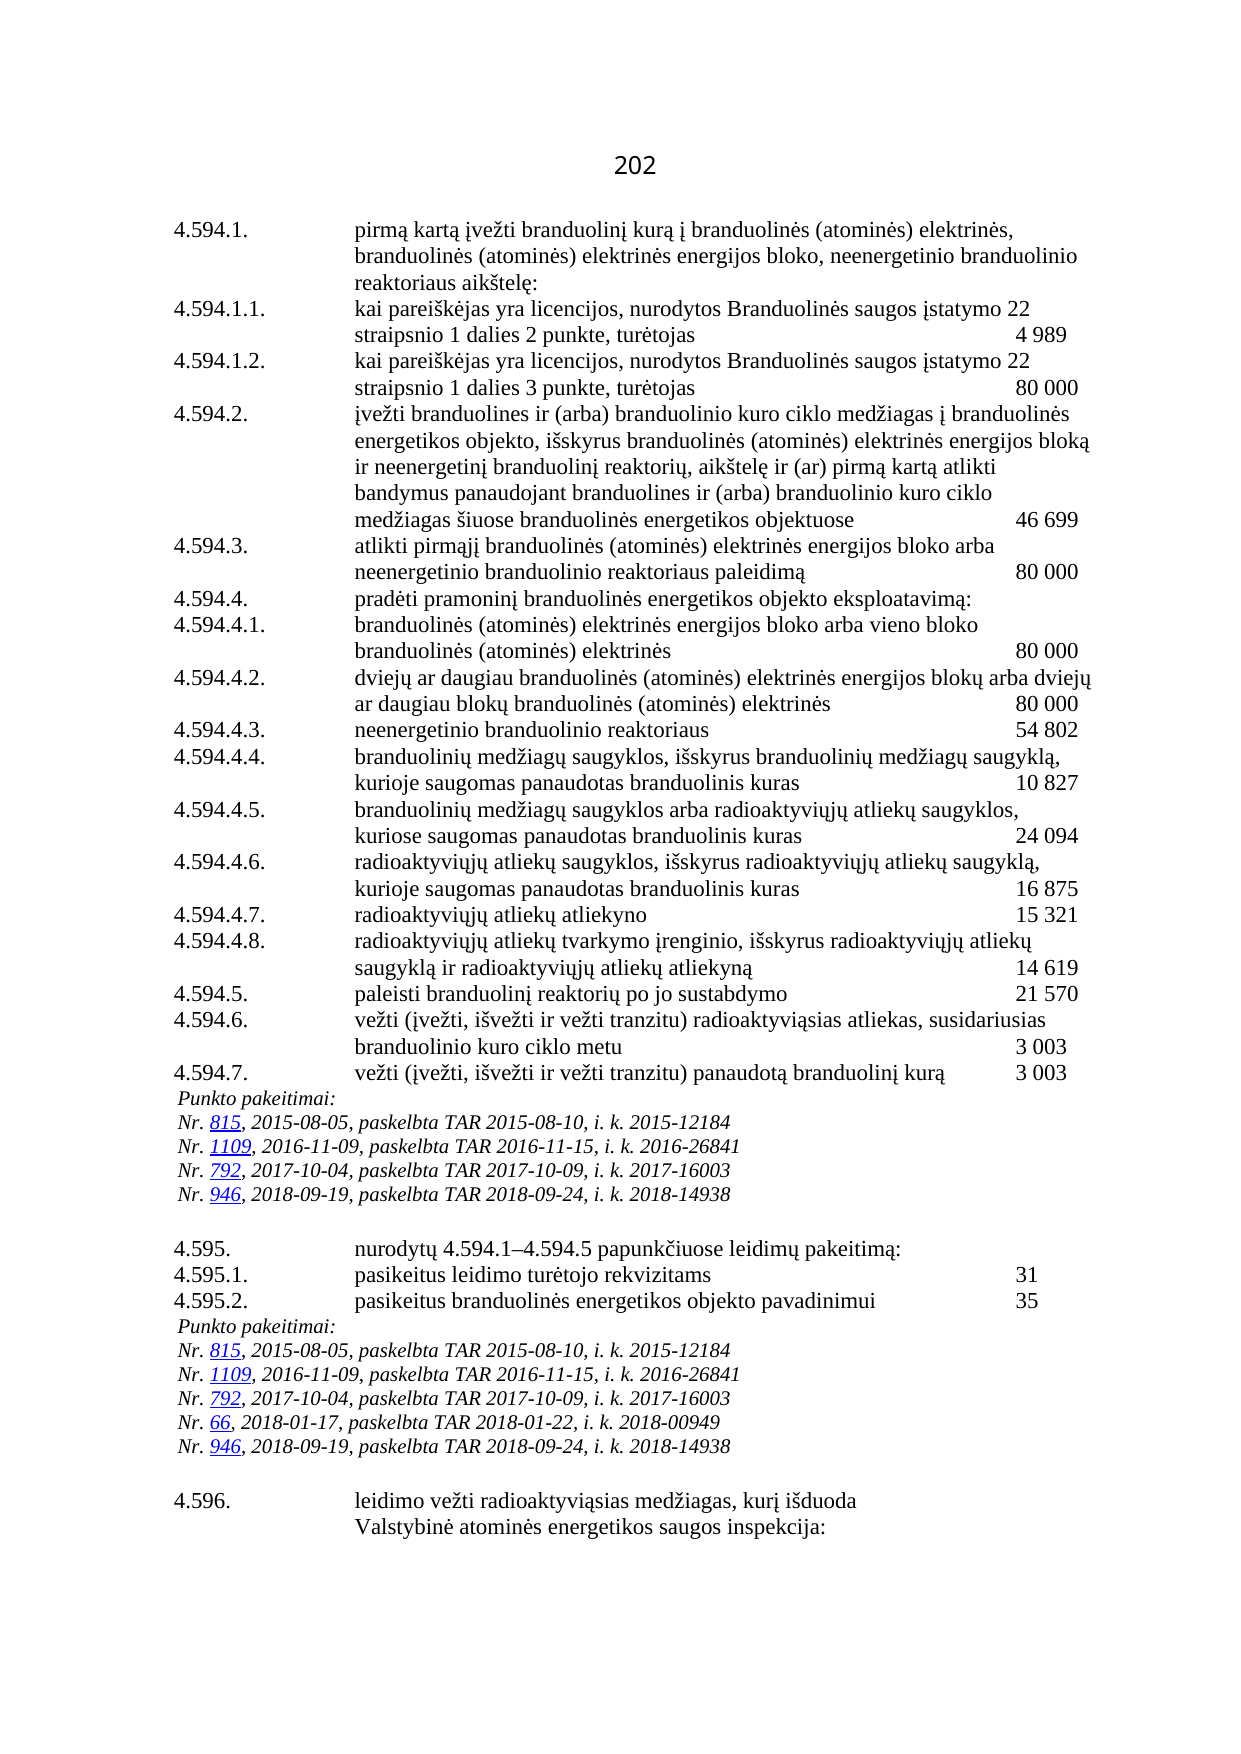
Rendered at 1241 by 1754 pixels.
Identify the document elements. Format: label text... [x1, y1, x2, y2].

text Nr. 1109, 2016-11-09, paskelbta TAR 2016-11-15, i. k. 2016-26841 [177, 1134, 1093, 1158]
text 4.594.1.1. kai pareiškėjas yra licencijos, nurodytos Branduolinės saugos įstatymo 22 straipsnio 1 dalies 2 punkte, turėtojas 4 989 [174, 295, 1093, 348]
text 4.594.4. pradėti pramoninį branduolinės energetikos objekto eksploatavimą: [174, 585, 1093, 611]
text 4.594.1.2. kai pareiškėjas yra licencijos, nurodytos Branduolinės saugos įstatymo 22 straipsnio 1 dalies 3 punkte, turėtojas 80 000 [174, 348, 1093, 400]
text 4.594.4.7. radioaktyviųjų atliekų atliekyno 15 321 [174, 901, 1093, 927]
text 4.594.4.5. branduolinių medžiagų saugyklos arba radioaktyviųjų atliekų saugyklos, kuriose saugomas panaudotas branduolinis kuras 24 094 [174, 796, 1093, 848]
text Punkto pakeitimai: [177, 1314, 1093, 1338]
text Nr. 66, 2018-01-17, paskelbta TAR 2018-01-22, i. k. 2018-00949 [177, 1410, 1093, 1434]
text Nr. 815, 2015-08-05, paskelbta TAR 2015-08-10, i. k. 2015-12184 [177, 1109, 1093, 1134]
text Nr. 1109, 2016-11-09, paskelbta TAR 2016-11-15, i. k. 2016-26841 [177, 1362, 1093, 1386]
text 4.594.4.8. radioaktyviųjų atliekų tvarkymo įrenginio, išskyrus radioaktyviųjų atliekų saugyklą ir radioaktyviųjų atliekų atliekyną 14 619 [174, 927, 1093, 980]
text 4.594.4.3. neenergetinio branduolinio reaktoriaus 54 802 [174, 717, 1093, 743]
text 4.594.7. vežti (įvežti, išvežti ir vežti tranzitu) panaudotą branduolinį kurą 3 003 [174, 1059, 1093, 1086]
text Nr. 815, 2015-08-05, paskelbta TAR 2015-08-10, i. k. 2015-12184 [177, 1338, 1093, 1362]
text 4.594.3. atlikti pirmąjį branduolinės (atominės) elektrinės energijos bloko arba neenergetinio branduolinio reaktoriaus paleidimą 80 000 [174, 532, 1093, 585]
text 4.594.6. vežti (įvežti, išvežti ir vežti tranzitu) radioaktyviąsias atliekas, susidariusias branduolinio kuro ciklo metu 3 003 [174, 1006, 1093, 1059]
text Nr. 792, 2017-10-04, paskelbta TAR 2017-10-09, i. k. 2017-16003 [177, 1386, 1093, 1410]
text 4.595.1. pasikeitus leidimo turėtojo rekvizitams 31 [174, 1261, 1093, 1287]
text Nr. 946, 2018-09-19, paskelbta TAR 2018-09-24, i. k. 2018-14938 [177, 1434, 1093, 1458]
text 4.594.5. paleisti branduolinį reaktorių po jo sustabdymo 21 570 [174, 980, 1093, 1006]
text Nr. 792, 2017-10-04, paskelbta TAR 2017-10-09, i. k. 2017-16003 [177, 1158, 1093, 1182]
text 4.594.4.4. branduolinių medžiagų saugyklos, išskyrus branduolinių medžiagų saugyklą, kurioje saugomas panaudotas branduolinis kuras 10 827 [174, 743, 1093, 796]
text 4.594.4.1. branduolinės (atominės) elektrinės energijos bloko arba vieno bloko branduolinės (atominės) elektrinės 80 000 [174, 611, 1093, 664]
text 4.594.1. pirmą kartą įvežti branduolinį kurą į branduolinės (atominės) elektrinės, branduolinės (atominės) elektrinės energijos bloko, neenergetinio branduolinio reaktoriaus aikštelę: [174, 216, 1093, 295]
text 4.596. leidimo vežti radioaktyviąsias medžiagas, kurį išduoda Valstybinė atominės energetikos saugos inspekcija: [174, 1487, 945, 1566]
text 4.595. nurodytų 4.594.1–4.594.5 papunkčiuose leidimų pakeitimą: [174, 1234, 1093, 1261]
text 4.594.4.6. radioaktyviųjų atliekų saugyklos, išskyrus radioaktyviųjų atliekų saugyklą, kurioje saugomas panaudotas branduolinis kuras 16 875 [174, 848, 1093, 901]
text 4.594.4.2. dviejų ar daugiau branduolinės (atominės) elektrinės energijos blokų arba dviejų ar daugiau blokų branduolinės (atominės) elektrinės 80 000 [174, 664, 1093, 717]
text Nr. 946, 2018-09-19, paskelbta TAR 2018-09-24, i. k. 2018-14938 [177, 1182, 1093, 1206]
text 4.595.2. pasikeitus branduolinės energetikos objekto pavadinimui 35 [174, 1287, 1093, 1314]
text 4.594.2. įvežti branduolines ir (arba) branduolinio kuro ciklo medžiagas į branduolinės energetikos objekto, išskyrus branduolinės (atominės) elektrinės energijos bloką ir neenergetinį branduolinį reaktorių, aikštelę ir (ar) pirmą kartą atlikti bandymus panaudojant branduolines ir (arba) branduolinio kuro ciklo medžiagas šiuose branduolinės energetikos objektuose 46 699 [174, 400, 1093, 532]
text Punkto pakeitimai: [177, 1086, 1093, 1109]
